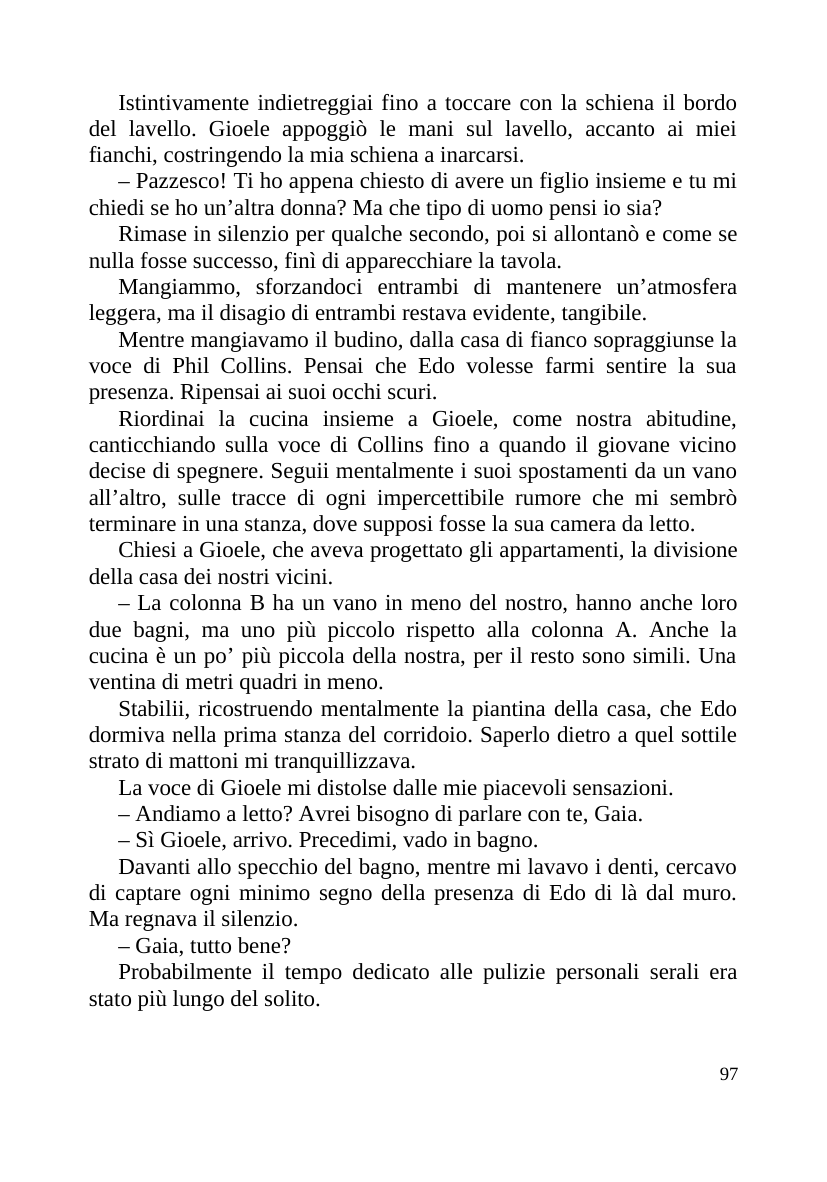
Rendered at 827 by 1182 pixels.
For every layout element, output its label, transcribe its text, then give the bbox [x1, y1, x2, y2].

text Mentre mangiavamo il budino, dalla casa di fianco sopraggiunse la voce di Phil Collins. Pensai che Edo volesse farmi sentire la sua presenza. Ripensai ai suoi occhi scuri. [88, 326, 738, 405]
text Probabilmente il tempo dedicato alle pulizie personali serali era stato più lungo del solito. [88, 958, 738, 1011]
text – Andiamo a letto? Avrei bisogno di parlare con te, Gaia. [88, 800, 738, 826]
text Davanti allo specchio del bagno, mentre mi lavavo i denti, cercavo di captare ogni minimo segno della presenza di Edo di là dal muro. Ma regnava il silenzio. [88, 853, 738, 932]
text Riordinai la cucina insieme a Gioele, come nostra abitudine, canticchiando sulla voce di Collins fino a quando il giovane vicino decise di spegnere. Seguii mentalmente i suoi spostamenti da un vano all’altro, sulle tracce di ogni impercettibile rumore che mi sembrò terminare in una stanza, dove supposi fosse la sua camera da letto. [88, 405, 738, 537]
text Mangiammo, sforzandoci entrambi di mantenere un’atmosfera leggera, ma il disagio di entrambi restava evidente, tangibile. [88, 273, 738, 326]
text Istintivamente indietreggiai fino a toccare con la schiena il bordo del lavello. Gioele appoggiò le mani sul lavello, accanto ai miei fianchi, costringendo la mia schiena a inarcarsi. [88, 88, 738, 168]
text – Pazzesco! Ti ho appena chiesto di avere un figlio insieme e tu mi chiedi se ho un’altra donna? Ma che tipo di uomo pensi io sia? [88, 168, 738, 220]
text – Sì Gioele, arrivo. Precedimi, vado in bagno. [88, 826, 738, 853]
text Stabilii, ricostruendo mentalmente la piantina della casa, che Edo dormiva nella prima stanza del corridoio. Saperlo dietro a quel sottile strato di mattoni mi tranquillizzava. [88, 695, 738, 774]
text Rimase in silenzio per qualche secondo, poi si allontanò e come se nulla fosse successo, finì di apparecchiare la tavola. [88, 220, 738, 273]
text La voce di Gioele mi distolse dalle mie piacevoli sensazioni. [88, 774, 738, 800]
text Chiesi a Gioele, che aveva progettato gli appartamenti, la divisione della casa dei nostri vicini. [88, 537, 738, 589]
text – La colonna B ha un vano in meno del nostro, hanno anche loro due bagni, ma uno più piccolo rispetto alla colonna A. Anche la cucina è un po’ più piccola della nostra, per il resto sono simili. Una ventina di metri quadri in meno. [88, 589, 738, 695]
text – Gaia, tutto bene? [88, 932, 738, 958]
